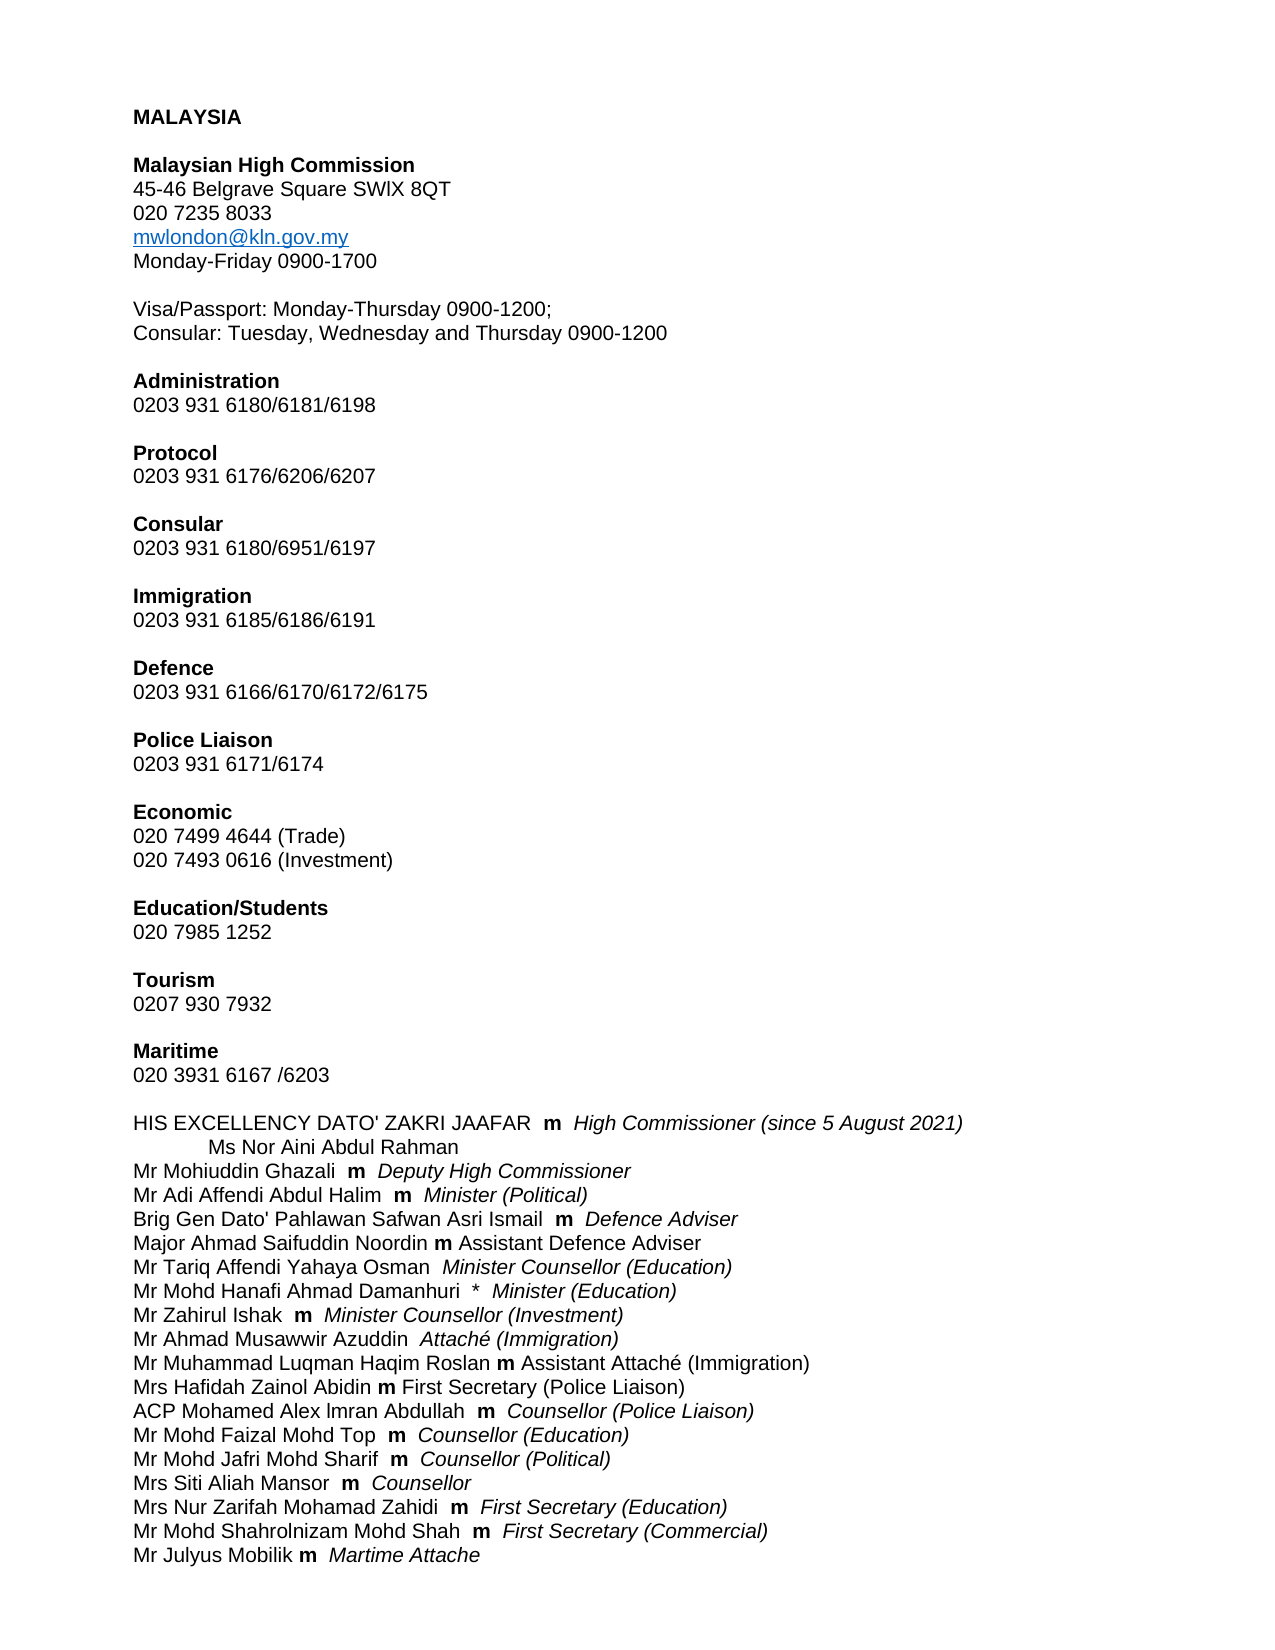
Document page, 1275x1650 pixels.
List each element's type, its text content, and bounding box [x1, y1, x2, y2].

text Mr Mohd Faizal Mohd Top m Counsellor (Education) [133, 1423, 1181, 1447]
text Education/Students [133, 896, 1181, 919]
text 020 7499 4644 (Trade) [133, 824, 1181, 848]
text Mr Mohiuddin Ghazali m Deputy High Commissioner [133, 1159, 1181, 1183]
text Police Liaison [133, 728, 1181, 752]
text Mrs Siti Aliah Mansor m Counsellor [133, 1471, 1181, 1494]
text Mr Mohd Jafri Mohd Sharif m Counsellor (Political) [133, 1447, 1181, 1471]
text Mrs Hafidah Zainol Abidin m First Secretary (Police Liaison) [133, 1375, 1181, 1399]
text Consular [133, 512, 1181, 536]
text 020 3931 6167 /6203 [133, 1063, 1181, 1087]
text 0203 931 6176/6206/6207 [133, 464, 1181, 488]
text Ms Nor Aini Abdul Rahman [133, 1135, 1181, 1159]
text 0203 931 6166/6170/6172/6175 [133, 680, 1181, 704]
text Mr Julyus Mobilik m Martime Attache [133, 1542, 1181, 1566]
text 0203 931 6185/6186/6191 [133, 608, 1181, 632]
text 020 7985 1252 [133, 919, 1181, 943]
text Malaysian High Commission [133, 153, 1181, 177]
text Mrs Nur Zarifah Mohamad Zahidi m First Secretary (Education) [133, 1494, 1181, 1518]
text Visa/Passport: Monday-Thursday 0900-1200; [133, 297, 1181, 321]
text Mr Ahmad Musawwir Azuddin Attaché (Immigration) [133, 1327, 1181, 1351]
text Maritime [133, 1039, 1181, 1063]
text HIS EXCELLENCY DATO' ZAKRI JAAFAR m High Commissioner (since 5 August 2021) [133, 1111, 1181, 1135]
text Immigration [133, 584, 1181, 608]
text Tourism [133, 967, 1181, 991]
text Major Ahmad Saifuddin Noordin m Assistant Defence Adviser [133, 1231, 1181, 1255]
text Mr Muhammad Luqman Haqim Roslan m Assistant Attaché (Immigration) [133, 1351, 1181, 1375]
text MALAYSIA [133, 105, 1181, 129]
text Mr Adi Affendi Abdul Halim m Minister (Political) [133, 1183, 1181, 1207]
text 0203 931 6180/6181/6198 [133, 392, 1181, 416]
text Defence [133, 656, 1181, 680]
text 020 7235 8033 [133, 201, 1181, 225]
text Administration [133, 368, 1181, 392]
text Mr Zahirul Ishak m Minister Counsellor (Investment) [133, 1303, 1181, 1327]
text Mr Mohd Hanafi Ahmad Damanhuri * Minister (Education) [133, 1279, 1181, 1303]
text 45-46 Belgrave Square SWlX 8QT [133, 177, 1181, 201]
text Economic [133, 800, 1181, 824]
text Mr Tariq Affendi Yahaya Osman Minister Counsellor (Education) [133, 1255, 1181, 1279]
text 0203 931 6171/6174 [133, 752, 1181, 776]
text Monday-Friday 0900-1700 [133, 249, 1181, 273]
text 0207 930 7932 [133, 991, 1181, 1015]
text mwlondon@kln.gov.my [133, 225, 1181, 249]
text Brig Gen Dato' Pahlawan Safwan Asri Ismail m Defence Adviser [133, 1207, 1181, 1231]
text Mr Mohd Shahrolnizam Mohd Shah m First Secretary (Commercial) [133, 1518, 1181, 1542]
text Consular: Tuesday, Wednesday and Thursday 0900-1200 [133, 321, 1181, 344]
text 020 7493 0616 (Investment) [133, 848, 1181, 872]
text 0203 931 6180/6951/6197 [133, 536, 1181, 560]
text Protocol [133, 440, 1181, 464]
text ACP Mohamed Alex lmran Abdullah m Counsellor (Police Liaison) [133, 1399, 1181, 1423]
